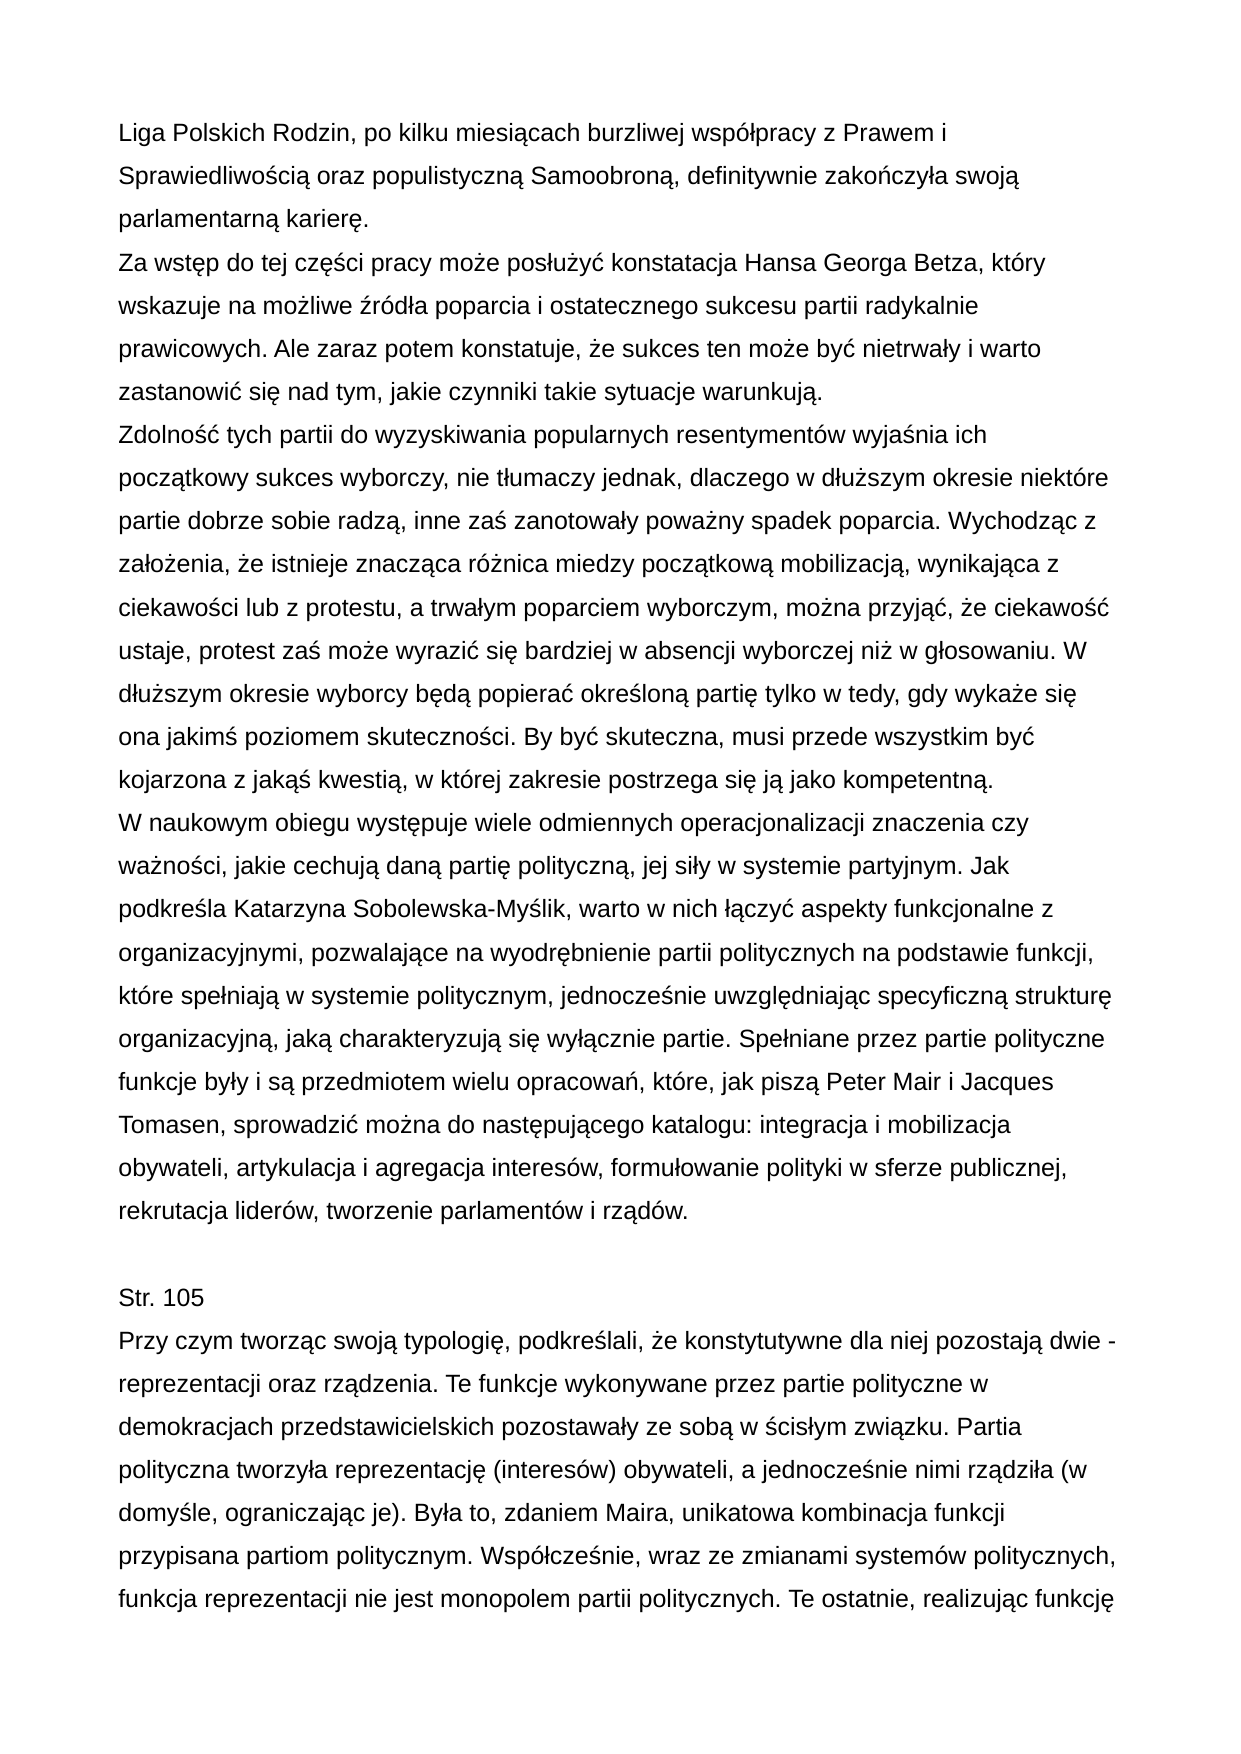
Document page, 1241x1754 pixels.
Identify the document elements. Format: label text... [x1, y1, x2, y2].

text Za wstęp do tej części pracy może posłużyć konstatacja Hansa Georga Betza, który wskazuje na możliwe źródła poparcia i ostatecznego sukcesu partii radykalnie prawicowych. Ale zaraz potem konstatuje, że sukces ten może być nietrwały i warto zastanowić się nad tym, jakie czynniki takie sytuacje warunkują. [118, 247, 1122, 406]
text Przy czym tworząc swoją typologię, podkreślali, że konstytutywne dla niej pozostają dwie - reprezentacji oraz rządzenia. Te funkcje wykonywane przez partie polityczne w demokracjach przedstawicielskich pozostawały ze sobą w ścisłym związku. Partia polityczna tworzyła reprezentację (interesów) obywateli, a jednocześnie nimi rządziła (w domyśle, ograniczając je). Była to, zdaniem Maira, unikatowa kombinacja funkcji przypisana partiom politycznym. Współcześnie, wraz ze zmianami systemów politycznych, funkcja reprezentacji nie jest monopolem partii politycznych. Te ostatnie, realizując funkcję [118, 1326, 1122, 1613]
text Liga Polskich Rodzin, po kilku miesiącach burzliwej współpracy z Prawem i Sprawiedliwością oraz populistyczną Samoobroną, definitywnie zakończyła swoją parlamentarną karierę. [118, 118, 1122, 233]
text Zdolność tych partii do wyzyskiwania popularnych resentymentów wyjaśnia ich początkowy sukces wyborczy, nie tłumaczy jednak, dlaczego w dłuższym okresie niektóre partie dobrze sobie radzą, inne zaś zanotowały poważny spadek poparcia. Wychodząc z założenia, że istnieje znacząca różnica miedzy początkową mobilizacją, wynikająca z ciekawości lub z protestu, a trwałym poparciem wyborczym, można przyjąć, że ciekawość ustaje, protest zaś może wyrazić się bardziej w absencji wyborczej niż w głosowaniu. W dłuższym okresie wyborcy będą popierać określoną partię tylko w tedy, gdy wykaże się ona jakimś poziomem skuteczności. By być skuteczna, musi przede wszystkim być kojarzona z jakąś kwestią, w której zakresie postrzega się ją jako kompetentną. [118, 420, 1122, 794]
text Str. 105 [118, 1282, 1122, 1311]
text W naukowym obiegu występuje wiele odmiennych operacjonalizacji znaczenia czy ważności, jakie cechują daną partię polityczną, jej siły w systemie partyjnym. Jak podkreśla Katarzyna Sobolewska-Myślik, warto w nich łączyć aspekty funkcjonalne z organizacyjnymi, pozwalające na wyodrębnienie partii politycznych na podstawie funkcji, które spełniają w systemie politycznym, jednocześnie uwzględniając specyficzną strukturę organizacyjną, jaką charakteryzują się wyłącznie partie. Spełniane przez partie polityczne funkcje były i są przedmiotem wielu opracowań, które, jak piszą Peter Mair i Jacques Tomasen, sprowadzić można do następującego katalogu: integracja i mobilizacja obywateli, artykulacja i agregacja interesów, formułowanie polityki w sferze publicznej, rekrutacja liderów, tworzenie parlamentów i rządów. [118, 808, 1122, 1225]
